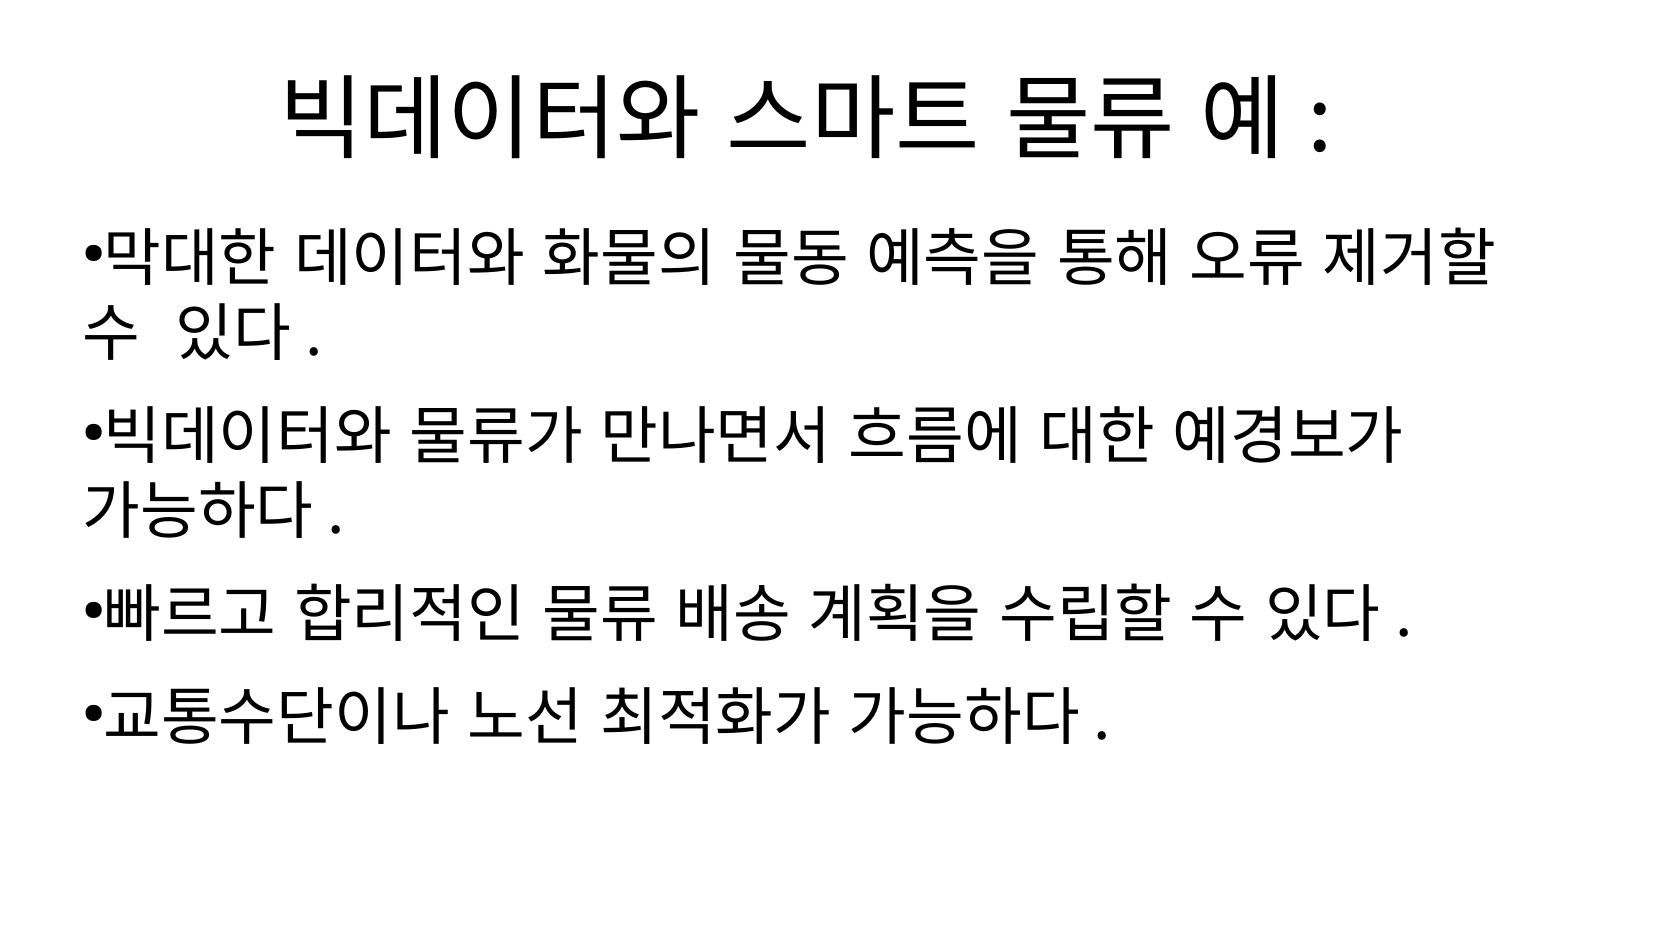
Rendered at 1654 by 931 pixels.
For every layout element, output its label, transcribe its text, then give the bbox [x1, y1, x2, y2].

title 빅데이터와 스마트 물류 예: [82, 37, 1571, 193]
list 막대한 데이터와 화물의 물동 예측을 통해 오류 제거할 수 있다. 빅데이터와 물류가 만나면서 흐름에 대한 예경보가 가능하다. 빠르고 합리적인 물류 배송 계획을 수립할 수 있다. 교통수단이나 노선 최적화가 가능하다. [82, 217, 1571, 758]
